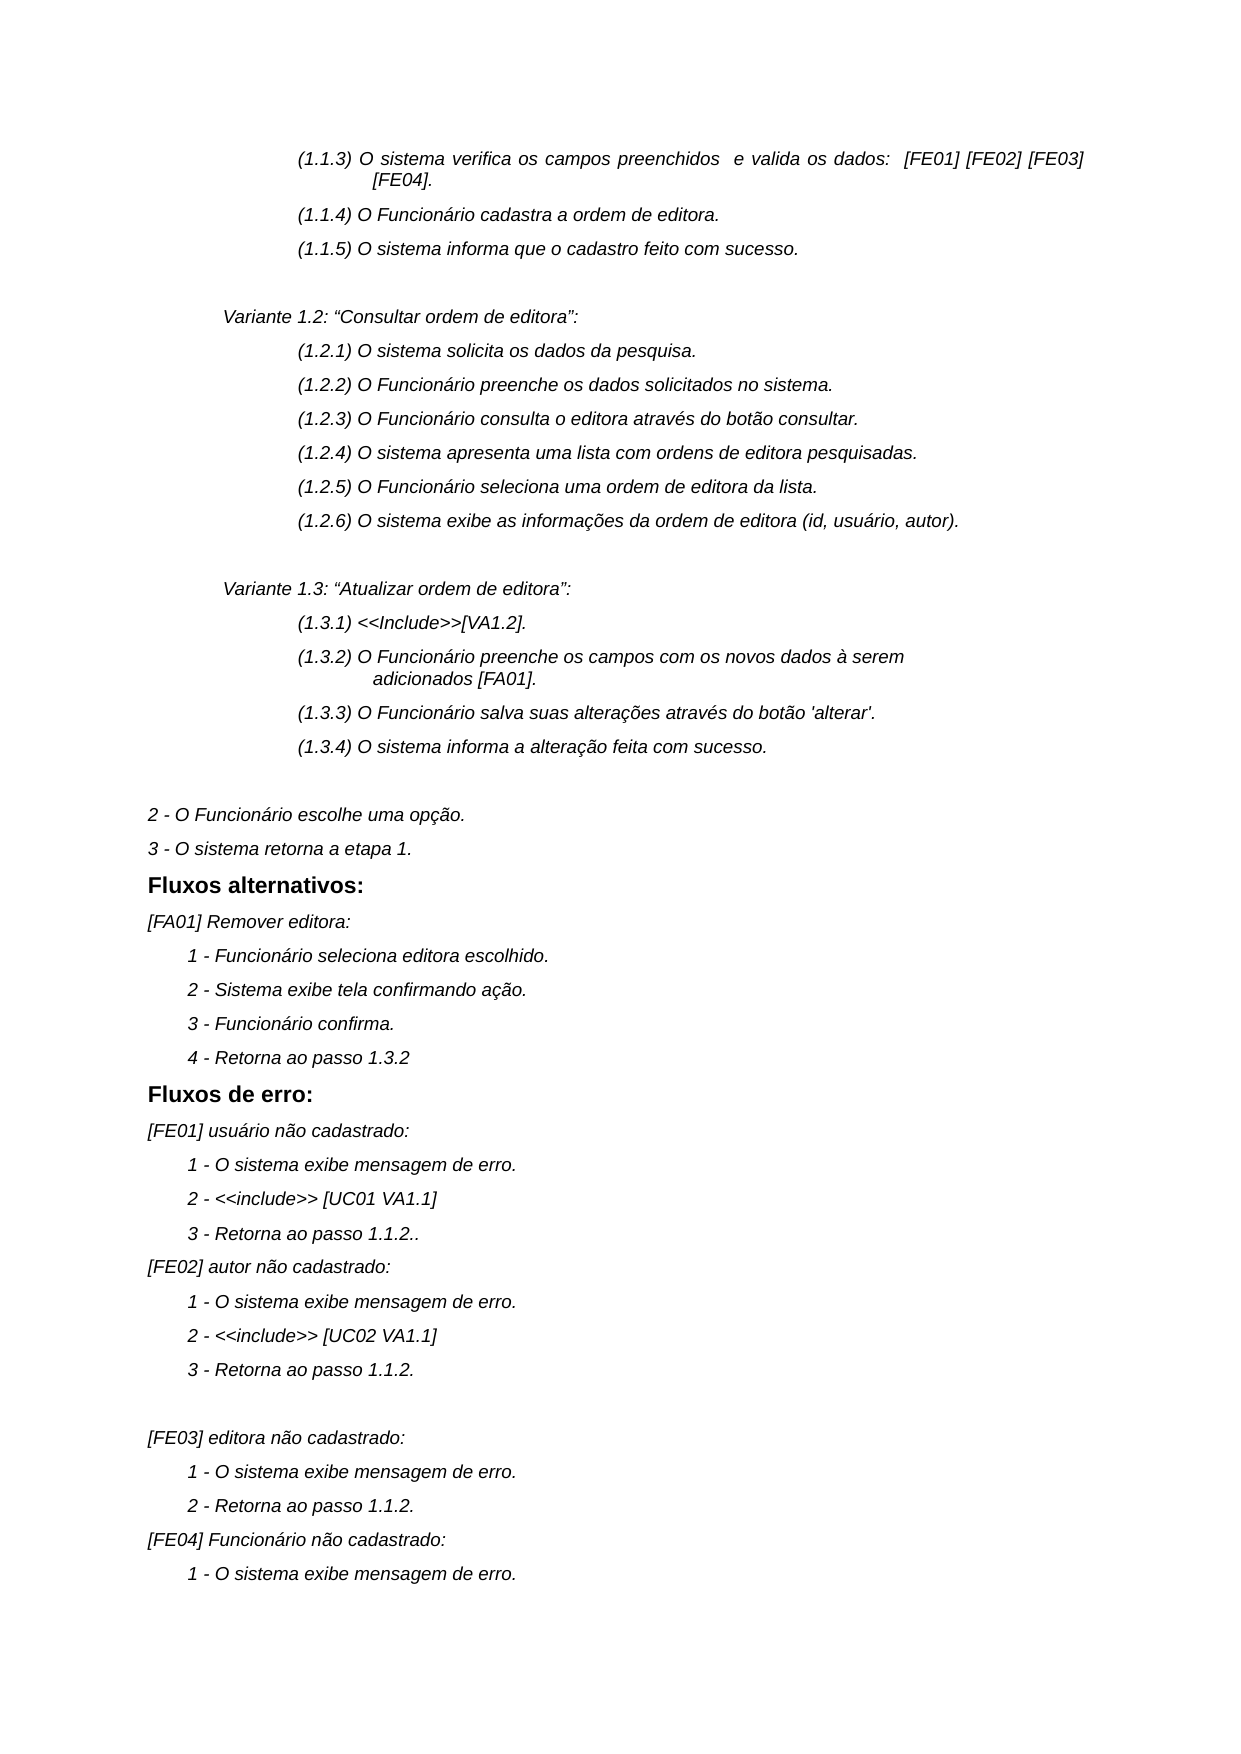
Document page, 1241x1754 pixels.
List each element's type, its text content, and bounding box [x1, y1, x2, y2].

text 1 - O sistema exibe mensagem de erro. [187, 1290, 1092, 1312]
text (1.3.3) O Funcionário salva suas alterações através do botão 'alterar'. [148, 702, 1092, 723]
text [FE01] usuário não cadastrado: [148, 1120, 1092, 1142]
text (1.2.1) O sistema solicita os dados da pesquisa. [148, 339, 1092, 361]
text (1.3.1) <<Include>>[VA1.2]. [148, 612, 1092, 634]
text 3 - Retorna ao passo 1.1.2.. [187, 1222, 1092, 1244]
text 2 - <<include>> [UC02 VA1.1] [187, 1324, 1092, 1346]
text 4 - Retorna ao passo 1.3.2 [187, 1047, 1092, 1069]
text [FA01] Remover editora: [148, 911, 1092, 932]
text (1.2.5) O Funcionário seleciona uma ordem de editora da lista. [148, 476, 1092, 497]
text [FE02] autor não cadastrado: [148, 1256, 1092, 1278]
text 1 - O sistema exibe mensagem de erro. [187, 1154, 1092, 1176]
text (1.3.2) O Funcionário preenche os campos com os novos dados à serem adicionados [FA01]. [148, 646, 1092, 689]
text 2 - Sistema exibe tela confirmando ação. [187, 979, 1092, 1001]
text 3 - Funcionário confirma. [187, 1013, 1092, 1035]
text (1.2.4) O sistema apresenta uma lista com ordens de editora pesquisadas. [148, 442, 1092, 463]
text 1 - O sistema exibe mensagem de erro. [187, 1461, 1092, 1482]
text Variante 1.3: “Atualizar ordem de editora”: [148, 578, 1092, 599]
text 3 - O sistema retorna a etapa 1. [148, 838, 1092, 859]
text 2 - <<include>> [UC01 VA1.1] [187, 1188, 1092, 1210]
text (1.3.4) O sistema informa a alteração feita com sucesso. [148, 736, 1092, 757]
text 1 - Funcionário seleciona editora escolhido. [187, 945, 1092, 967]
text [FE04] Funcionário não cadastrado: [148, 1529, 1092, 1550]
text (1.1.4) O Funcionário cadastra a ordem de editora. [148, 203, 1092, 225]
text (1.1.3) O sistema verifica os campos preenchidos e valida os dados: [FE01] [FE02] [FE03] [FE04]. [148, 148, 1092, 191]
text (1.2.3) O Funcionário consulta o editora através do botão consultar. [148, 408, 1092, 429]
text Fluxos alternativos: [148, 872, 1092, 898]
text 2 - Retorna ao passo 1.1.2. [187, 1495, 1092, 1516]
text 2 - O Funcionário escolhe uma opção. [148, 804, 1092, 826]
text (1.2.6) O sistema exibe as informações da ordem de editora (id, usuário, autor). [148, 510, 1092, 531]
text [FE03] editora não cadastrado: [148, 1427, 1092, 1448]
text Fluxos de erro: [148, 1081, 1092, 1108]
text Variante 1.2: “Consultar ordem de editora”: [148, 306, 1092, 327]
text (1.2.2) O Funcionário preenche os dados solicitados no sistema. [148, 374, 1092, 395]
text 1 - O sistema exibe mensagem de erro. [187, 1563, 1092, 1584]
text 3 - Retorna ao passo 1.1.2. [187, 1358, 1092, 1380]
text (1.1.5) O sistema informa que o cadastro feito com sucesso. [148, 237, 1092, 259]
